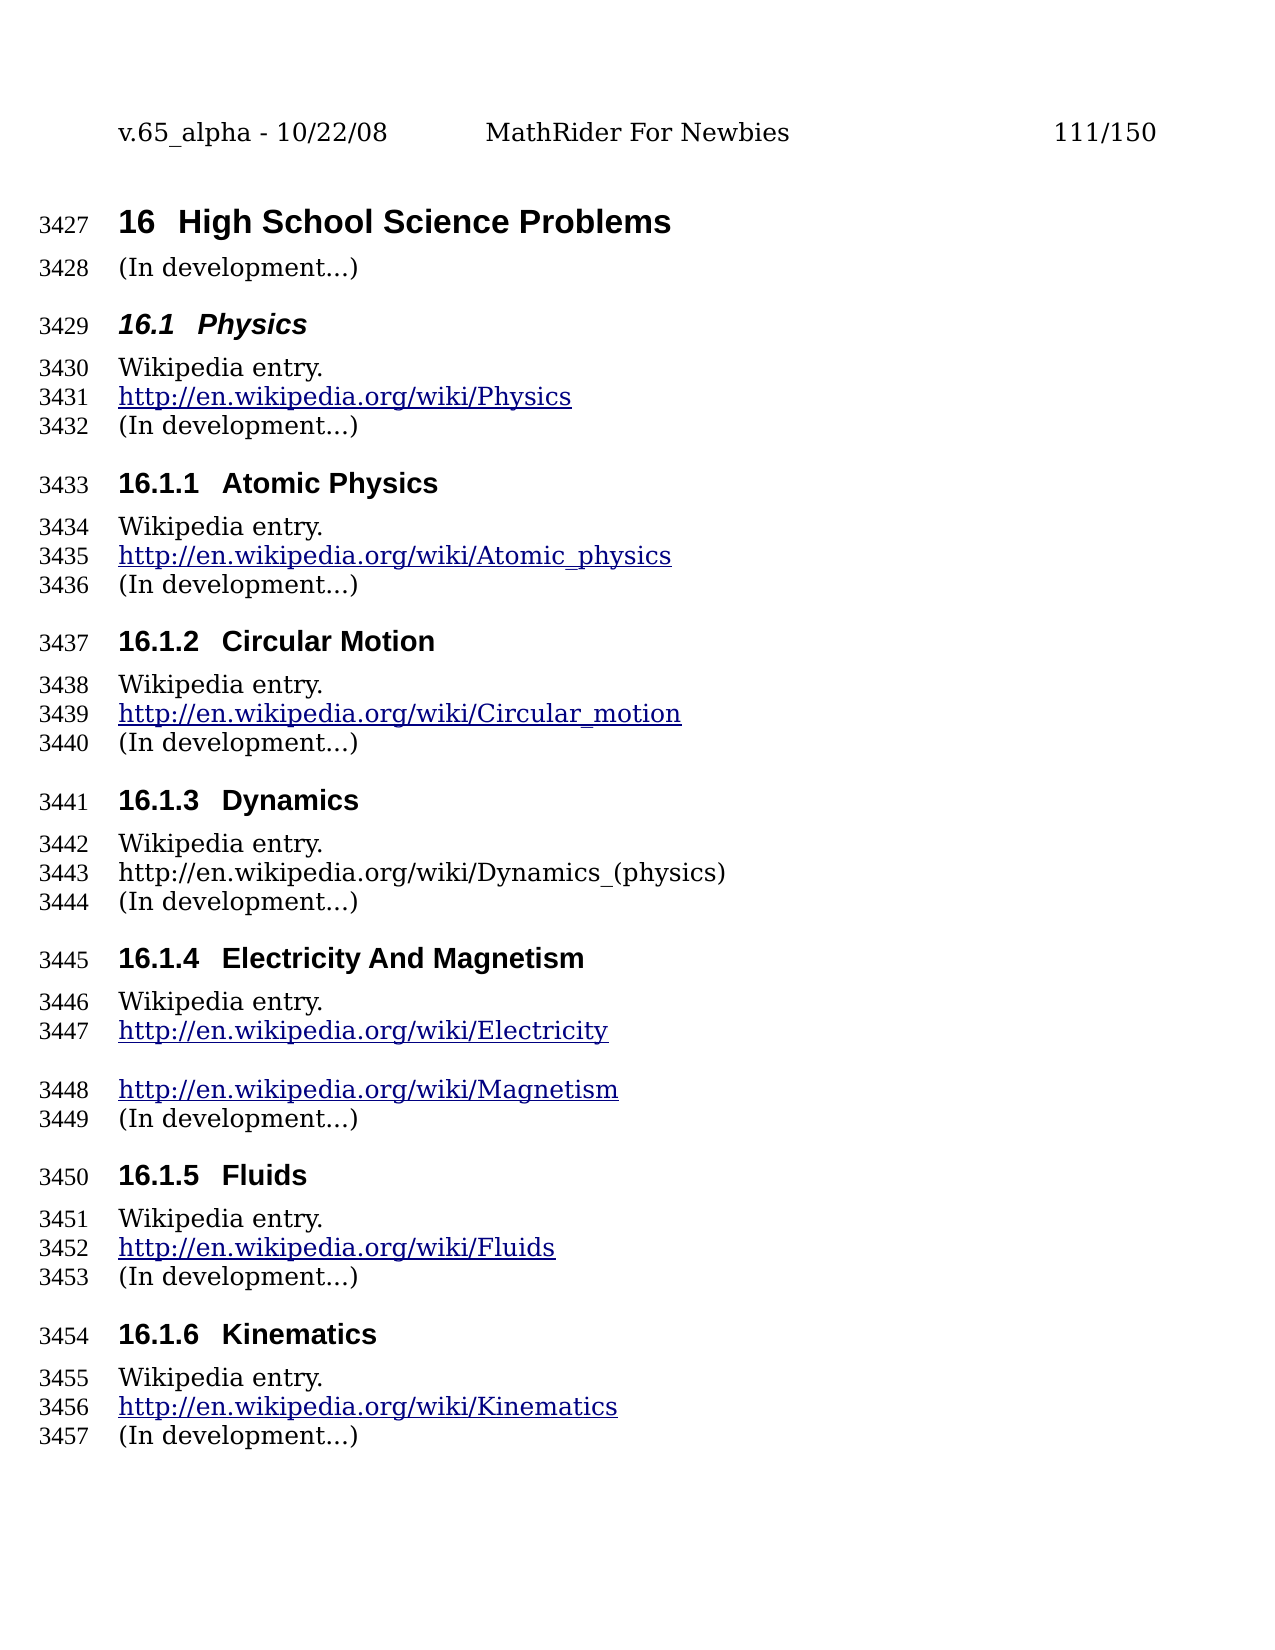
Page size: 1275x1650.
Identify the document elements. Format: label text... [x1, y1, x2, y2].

subtitle High School Science Problems [118, 202, 1157, 240]
text Wikipedia entry. [118, 353, 1157, 382]
subtitle Kinematics [118, 1317, 1157, 1350]
text (In development...) [118, 253, 1157, 282]
subtitle Fluids [118, 1158, 1157, 1192]
text (In development...) [118, 411, 1157, 441]
text Wikipedia entry. [118, 670, 1157, 699]
text (In development...) [118, 1262, 1157, 1292]
subtitle Atomic Physics [118, 466, 1157, 499]
subtitle Physics [118, 307, 1157, 341]
text (In development...) [118, 728, 1157, 758]
subtitle Circular Motion [118, 624, 1157, 658]
text Wikipedia entry. [118, 829, 1157, 858]
text http://en.wikipedia.org/wiki/Atomic_physics [118, 541, 1157, 570]
text http://en.wikipedia.org/wiki/Magnetism [118, 1075, 1157, 1104]
text Wikipedia entry. [118, 987, 1157, 1016]
text (In development...) [118, 887, 1157, 916]
text http://en.wikipedia.org/wiki/Physics [118, 382, 1157, 411]
text Wikipedia entry. [118, 512, 1157, 541]
text Wikipedia entry. [118, 1363, 1157, 1392]
text (In development...) [118, 1104, 1157, 1133]
text http://en.wikipedia.org/wiki/Dynamics_(physics) [118, 858, 1157, 887]
text http://en.wikipedia.org/wiki/Electricity [118, 1016, 1157, 1046]
subtitle Dynamics [118, 783, 1157, 816]
text (In development...) [118, 570, 1157, 599]
text (In development...) [118, 1421, 1157, 1450]
text http://en.wikipedia.org/wiki/Fluids [118, 1233, 1157, 1262]
text Wikipedia entry. [118, 1204, 1157, 1233]
text http://en.wikipedia.org/wiki/Kinematics [118, 1392, 1157, 1421]
subtitle Electricity And Magnetism [118, 941, 1157, 975]
text http://en.wikipedia.org/wiki/Circular_motion [118, 699, 1157, 728]
